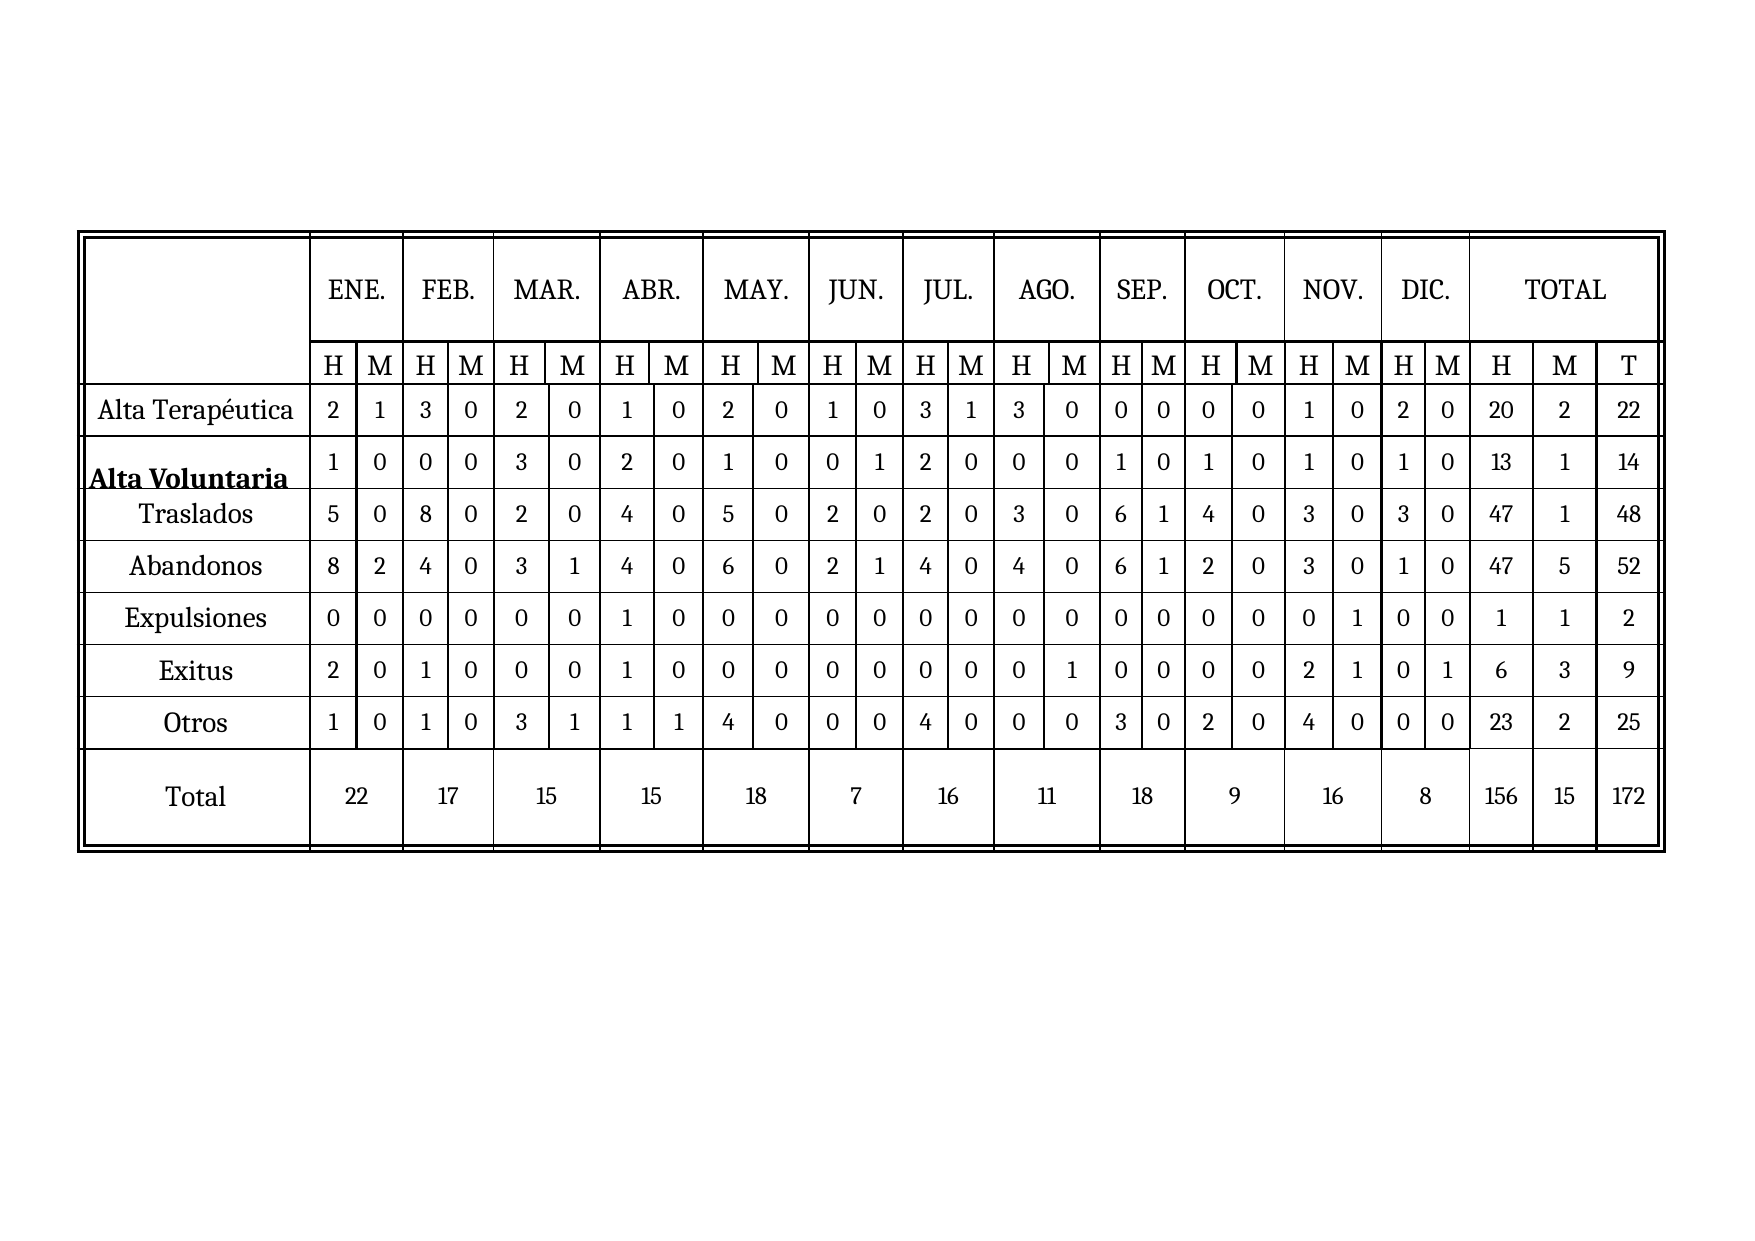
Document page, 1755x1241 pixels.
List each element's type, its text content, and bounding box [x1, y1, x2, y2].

table_cell M [546, 343, 599, 383]
table_cell 15 [1534, 749, 1595, 844]
table_cell 0 [754, 697, 808, 748]
table_cell H [1186, 343, 1235, 383]
table_cell 0 [810, 593, 855, 644]
table_cell 0 [754, 385, 808, 435]
table_cell 1 [1383, 541, 1424, 592]
table_cell 0 [1334, 697, 1380, 748]
table_cell 4 [1286, 697, 1332, 748]
table_cell 0 [995, 645, 1043, 696]
table_cell 2 [904, 437, 947, 487]
table_cell 2 [1186, 697, 1231, 748]
table_cell 18 [1101, 750, 1184, 844]
table_cell 1 [1534, 593, 1595, 644]
table_cell 1 [810, 385, 855, 435]
table_cell 0 [358, 593, 402, 644]
table_cell 3 [1534, 645, 1595, 696]
table_cell 3 [1286, 489, 1332, 539]
table_cell 1 [1534, 489, 1595, 539]
table_cell 0 [995, 697, 1043, 748]
table_cell 1 [601, 593, 653, 644]
table_cell 3 [1383, 489, 1424, 539]
table_cell Exitus [86, 645, 309, 696]
table_cell 2 [601, 437, 653, 487]
table_cell 0 [1334, 489, 1380, 539]
table_cell 1 [1534, 437, 1595, 487]
table_cell 0 [655, 593, 702, 644]
table_cell 2 [1383, 385, 1424, 435]
table_cell 2 [311, 385, 355, 435]
table_cell 4 [601, 489, 653, 539]
table_cell 2 [1598, 593, 1657, 644]
table_cell 0 [754, 541, 808, 592]
table_cell 5 [704, 489, 752, 539]
table_header FEB. [404, 239, 493, 340]
table_cell 1 [704, 437, 752, 487]
table_cell H [904, 343, 947, 383]
table_header JUL. [904, 239, 993, 340]
table_cell 1 [857, 541, 902, 592]
table_cell 0 [1143, 593, 1184, 644]
table_cell 0 [1233, 593, 1284, 644]
table_cell 0 [857, 489, 902, 539]
table_cell M [650, 343, 702, 383]
table_cell 0 [1334, 385, 1380, 435]
table_cell 0 [550, 385, 599, 435]
table_cell 47 [1471, 541, 1532, 592]
table_cell 0 [810, 437, 855, 487]
table_cell 0 [1334, 437, 1380, 487]
table_cell 0 [754, 437, 808, 487]
table_cell 2 [495, 385, 548, 435]
table_cell 0 [1286, 593, 1332, 644]
table_cell 2 [311, 645, 355, 696]
table_cell 2 [810, 489, 855, 539]
table_cell 0 [1383, 593, 1424, 644]
table_header DIC. [1382, 239, 1469, 340]
table_cell 6 [704, 541, 752, 592]
table_cell 2 [904, 489, 947, 539]
table_cell H [404, 343, 447, 383]
table_cell M [1334, 343, 1380, 383]
table_cell 1 [1334, 645, 1380, 696]
table_cell 17 [404, 750, 493, 844]
table_cell 0 [1233, 541, 1284, 592]
table_cell 0 [1045, 437, 1099, 487]
table_cell 0 [449, 385, 493, 435]
table_cell 0 [449, 541, 493, 592]
table_cell 1 [1045, 645, 1099, 696]
table_cell 20 [1471, 385, 1532, 435]
table_cell M [1050, 343, 1099, 383]
table_cell H [1471, 343, 1532, 383]
table_cell 1 [601, 697, 653, 748]
table_cell 1 [1471, 593, 1532, 644]
table_cell 0 [655, 489, 702, 539]
table_cell 0 [1383, 645, 1424, 696]
table_cell 16 [904, 750, 993, 844]
table_cell 14 [1598, 437, 1657, 487]
table_cell 2 [810, 541, 855, 592]
table_cell 0 [949, 437, 993, 487]
table_cell 0 [1101, 645, 1141, 696]
table_cell 0 [655, 541, 702, 592]
table_cell 0 [857, 645, 902, 696]
table_header MAR. [494, 239, 599, 340]
table_cell 15 [494, 750, 599, 844]
table_cell 0 [857, 593, 902, 644]
table_cell 0 [495, 593, 548, 644]
table_cell 52 [1598, 541, 1657, 592]
table_cell H [1286, 343, 1332, 383]
table_cell M [1534, 343, 1595, 383]
table_cell 0 [1186, 593, 1231, 644]
table_cell 1 [1143, 541, 1184, 592]
table_cell 4 [1186, 489, 1231, 539]
table_cell 0 [404, 593, 447, 644]
table_cell 1 [1186, 437, 1231, 487]
table_cell 1 [358, 385, 402, 435]
table_header ABR. [601, 239, 702, 340]
table_cell 1 [1286, 385, 1332, 435]
table_cell Abandonos [86, 541, 309, 592]
table_cell 0 [1426, 593, 1469, 644]
table_cell 0 [550, 645, 599, 696]
table_cell 0 [704, 593, 752, 644]
table_cell 0 [1101, 385, 1141, 435]
table_cell 23 [1471, 697, 1532, 748]
table_cell 0 [857, 697, 902, 748]
table_cell 0 [358, 489, 402, 539]
table_cell T [1598, 343, 1657, 383]
table_cell 1 [1143, 489, 1184, 539]
table_cell 0 [1334, 541, 1380, 592]
table_cell 9 [1598, 645, 1657, 696]
table_cell 0 [857, 385, 902, 435]
table_cell 25 [1598, 697, 1657, 748]
table_cell 2 [358, 541, 402, 592]
table_cell 2 [704, 385, 752, 435]
table_cell 0 [358, 697, 402, 748]
table_cell 1 [601, 385, 653, 435]
table_cell 1 [1286, 437, 1332, 487]
table_cell Alta Voluntaria [86, 437, 309, 487]
table_cell 0 [358, 437, 402, 487]
table_cell 0 [1233, 645, 1284, 696]
table_cell 1 [1101, 437, 1141, 487]
table_cell 0 [1426, 385, 1469, 435]
table_header [86, 239, 309, 383]
table_header TOTAL [1470, 233, 1661, 340]
table_cell M [1143, 343, 1184, 383]
table_cell M [759, 343, 808, 383]
table_cell H [495, 343, 544, 383]
table_cell 2 [1534, 385, 1595, 435]
table_cell 0 [1045, 697, 1099, 748]
table_cell 1 [601, 645, 653, 696]
table_cell H [1101, 343, 1141, 383]
table_cell 5 [1534, 541, 1595, 592]
table_cell 0 [995, 593, 1043, 644]
table_cell 3 [1286, 541, 1332, 592]
table_cell 1 [949, 385, 993, 435]
table_cell 6 [1471, 645, 1532, 696]
table_cell 0 [1233, 437, 1284, 487]
table_cell Expulsiones [86, 593, 309, 644]
table_cell 16 [1285, 750, 1381, 844]
table_cell 0 [1045, 541, 1099, 592]
table_cell 0 [754, 489, 808, 539]
table_cell 4 [904, 541, 947, 592]
table_cell 1 [311, 437, 355, 487]
table_cell 3 [495, 437, 548, 487]
table_cell 1 [1426, 645, 1469, 696]
table_cell 8 [311, 541, 355, 592]
table_cell 3 [995, 489, 1043, 539]
table_cell 0 [704, 645, 752, 696]
table_cell 0 [904, 645, 947, 696]
table_cell 1 [404, 645, 447, 696]
table_cell 0 [949, 697, 993, 748]
table_cell 7 [810, 750, 902, 844]
table_cell H [601, 343, 648, 383]
table_header [81, 233, 309, 383]
table_cell 1 [550, 541, 599, 592]
table_cell 2 [1286, 645, 1332, 696]
table_cell 0 [810, 697, 855, 748]
table_header AGO. [995, 239, 1099, 340]
table_cell M [857, 343, 902, 383]
table_header NOV. [1285, 239, 1381, 340]
table_cell 3 [495, 541, 548, 592]
table_cell 3 [1101, 697, 1141, 748]
table_header ENE. [311, 239, 402, 340]
table_header JUN. [810, 239, 902, 340]
table_header OCT. [1186, 239, 1284, 340]
table_cell 1 [311, 697, 355, 748]
table_cell 0 [550, 593, 599, 644]
table_cell 2 [495, 489, 548, 539]
table_cell 0 [550, 437, 599, 487]
table_cell 9 [1186, 750, 1284, 844]
table_cell 4 [704, 697, 752, 748]
table_cell 22 [1598, 385, 1657, 435]
table_cell 0 [404, 437, 447, 487]
table_cell 0 [655, 385, 702, 435]
table_cell 0 [995, 437, 1043, 487]
table_cell M [949, 343, 993, 383]
table_cell H [1383, 343, 1424, 383]
table_cell 1 [550, 697, 599, 748]
table_cell H [311, 343, 355, 383]
table_cell 48 [1598, 489, 1657, 539]
table_cell 18 [704, 750, 808, 844]
table_cell 0 [949, 541, 993, 592]
table_cell M [1238, 343, 1284, 383]
table_cell 0 [449, 593, 493, 644]
table_cell H [810, 343, 855, 383]
table_cell M [449, 343, 493, 383]
table_cell 1 [1334, 593, 1380, 644]
table_cell 0 [1186, 645, 1231, 696]
table_cell 0 [1233, 489, 1284, 539]
table_cell Otros [86, 697, 309, 748]
table_cell 13 [1471, 437, 1532, 487]
table_cell Alta Terapéutica [86, 385, 309, 435]
table_cell 0 [495, 645, 548, 696]
table_cell 0 [1143, 645, 1184, 696]
table_cell 8 [404, 489, 447, 539]
table_cell 3 [904, 385, 947, 435]
table_cell 0 [311, 593, 355, 644]
table_cell 11 [995, 750, 1099, 844]
table_cell 0 [1426, 437, 1469, 487]
table_cell 3 [995, 385, 1043, 435]
table_cell 0 [449, 645, 493, 696]
table_cell Traslados [86, 489, 309, 539]
table_cell 3 [495, 697, 548, 748]
table_cell 0 [949, 645, 993, 696]
table_cell 0 [1101, 593, 1141, 644]
table_cell 1 [857, 437, 902, 487]
table_cell 0 [810, 645, 855, 696]
table_cell 0 [1045, 489, 1099, 539]
table_cell 2 [1186, 541, 1231, 592]
table_cell 0 [358, 645, 402, 696]
table_cell H [704, 343, 757, 383]
table_cell 0 [550, 489, 599, 539]
table_cell 4 [601, 541, 653, 592]
table_cell 47 [1471, 489, 1532, 539]
table_cell 4 [404, 541, 447, 592]
table_cell 0 [1045, 593, 1099, 644]
table_header SEP. [1101, 239, 1184, 340]
table_cell 0 [1143, 385, 1184, 435]
table_cell 0 [1233, 697, 1284, 748]
table_cell 0 [449, 697, 493, 748]
table_cell 0 [949, 593, 993, 644]
table_cell 172 [1598, 749, 1657, 844]
table_cell 0 [1045, 385, 1099, 435]
table_cell 0 [1426, 489, 1469, 539]
table_cell H [995, 343, 1048, 383]
table_cell 22 [311, 750, 402, 844]
table_cell M [358, 343, 402, 383]
table_cell 0 [1383, 697, 1424, 748]
table_cell 1 [655, 697, 702, 748]
table_cell 0 [904, 593, 947, 644]
table_cell 156 [1470, 749, 1532, 844]
table_cell 0 [754, 645, 808, 696]
table_cell 1 [1383, 437, 1424, 487]
table_cell 8 [1382, 750, 1469, 844]
table_cell 5 [311, 489, 355, 539]
table_cell 1 [404, 697, 447, 748]
table_cell 0 [655, 437, 702, 487]
table_cell 0 [655, 645, 702, 696]
table_cell 0 [1143, 437, 1184, 487]
table_cell M [1426, 343, 1469, 383]
table_cell 0 [1143, 697, 1184, 748]
table_cell 0 [449, 489, 493, 539]
table_cell 6 [1101, 541, 1141, 592]
table_cell 0 [754, 593, 808, 644]
table_cell 0 [1426, 541, 1469, 592]
table_cell 0 [449, 437, 493, 487]
table_cell 2 [1534, 697, 1595, 748]
table_cell 6 [1101, 489, 1141, 539]
table_header MAY. [704, 239, 808, 340]
table_cell 0 [1233, 385, 1284, 435]
table_cell 0 [1186, 385, 1231, 435]
table_cell Total [86, 750, 309, 844]
table_cell 0 [949, 489, 993, 539]
table_cell 3 [404, 385, 447, 435]
table_cell 4 [904, 697, 947, 748]
table_cell 4 [995, 541, 1043, 592]
table_cell 15 [601, 750, 702, 844]
table_cell 0 [1426, 697, 1469, 748]
